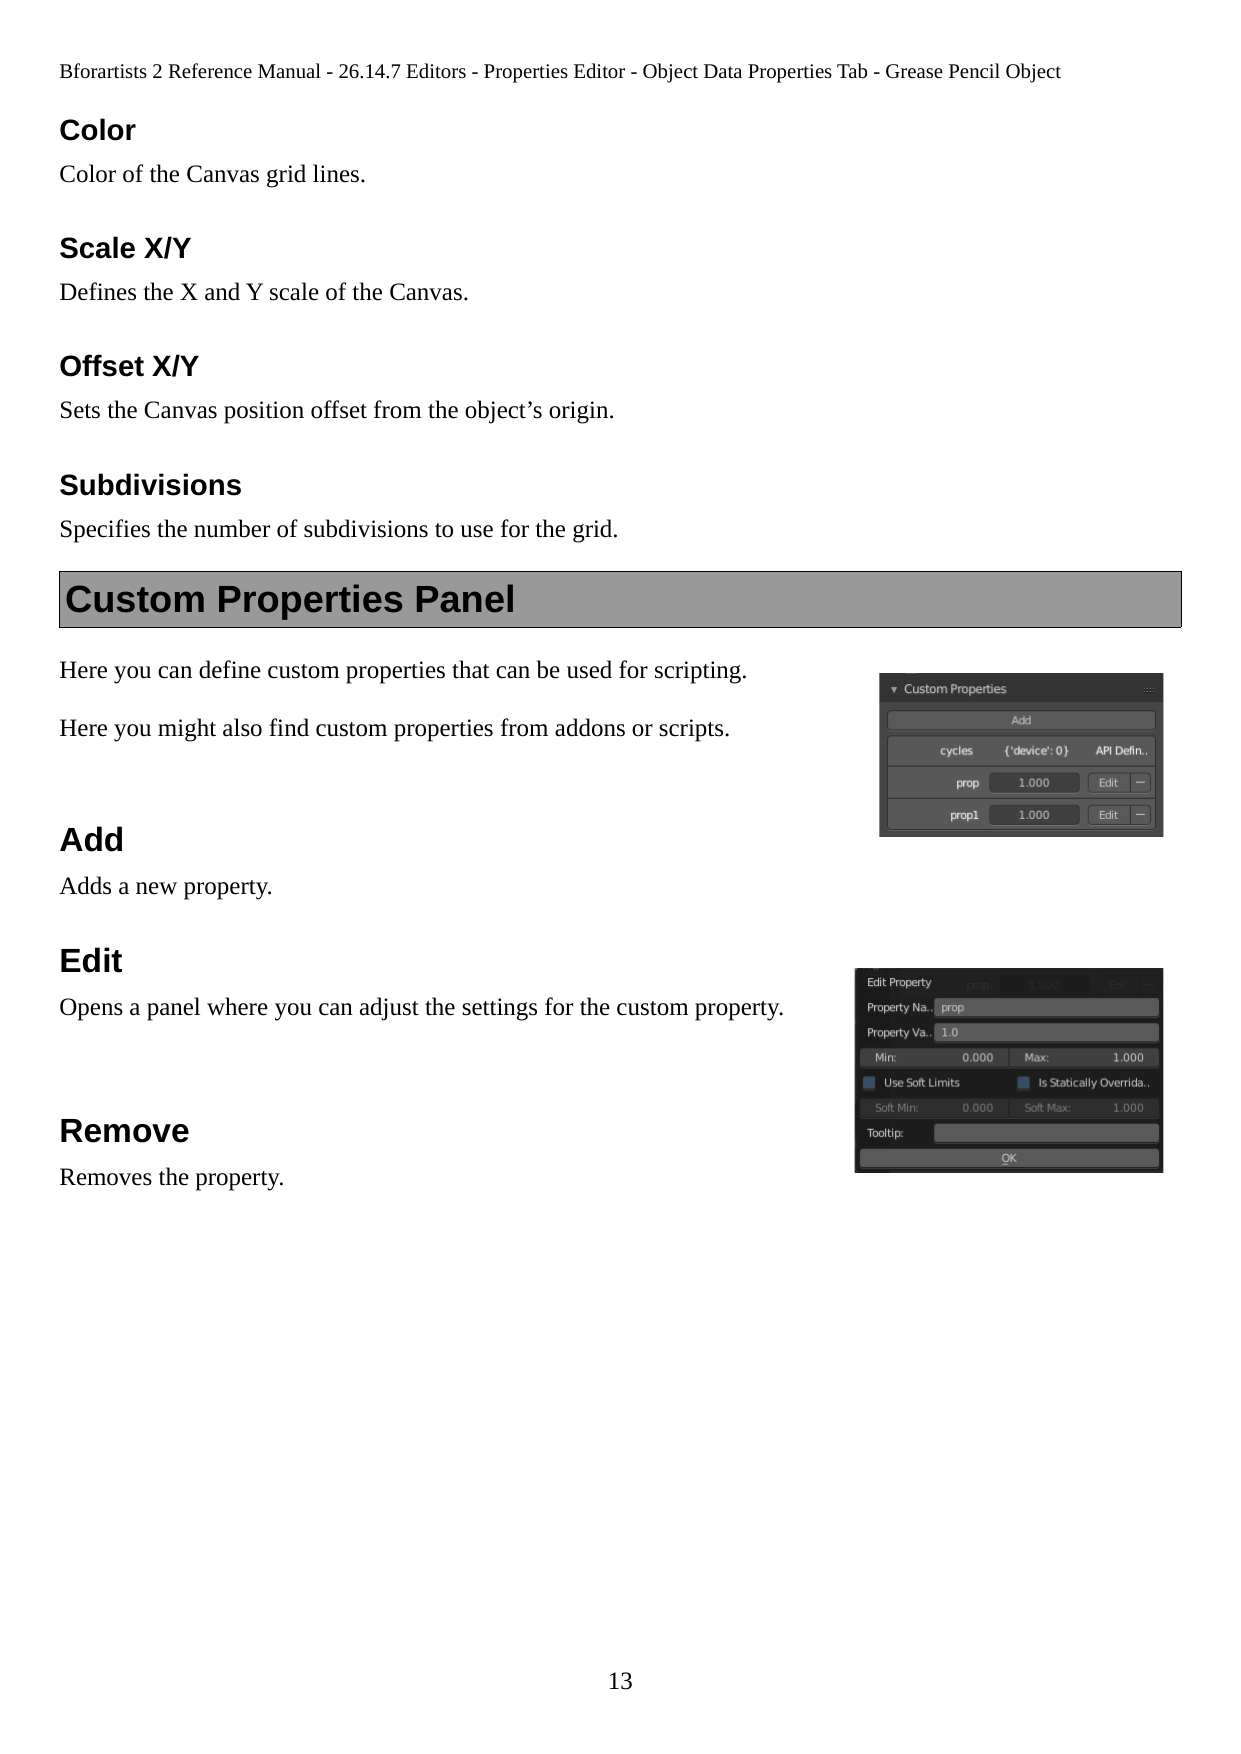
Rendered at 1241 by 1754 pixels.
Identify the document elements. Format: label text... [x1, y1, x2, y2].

text Removes the property. [59, 1162, 1181, 1191]
subtitle Subdivisions [59, 468, 1181, 501]
text Here you can define custom properties that can be used for scripting. [59, 655, 1181, 684]
table_header Custom Properties Panel [60, 572, 1181, 627]
text Color of the Canvas grid lines. [59, 159, 1181, 188]
text Opens a panel where you can adjust the settings for the custom property. [59, 992, 854, 1021]
subtitle Edit [59, 941, 1181, 980]
subtitle Offset X/Y [59, 349, 1181, 383]
subtitle Color [59, 113, 1181, 146]
subtitle Scale X/Y [59, 231, 1181, 265]
subtitle Add [59, 820, 1181, 859]
text Specifies the number of subdivisions to use for the grid. [59, 514, 1181, 543]
text Sets the Canvas position offset from the object’s origin. [59, 396, 1181, 424]
subtitle Remove [59, 1111, 854, 1150]
subtitle [1164, 1111, 1181, 1150]
text Here you might also find custom properties from addons or scripts. [59, 713, 879, 742]
picture [879, 673, 1164, 837]
text Adds a new property. [59, 871, 1181, 900]
picture [854, 968, 1164, 1173]
text Defines the X and Y scale of the Canvas. [59, 277, 1181, 306]
